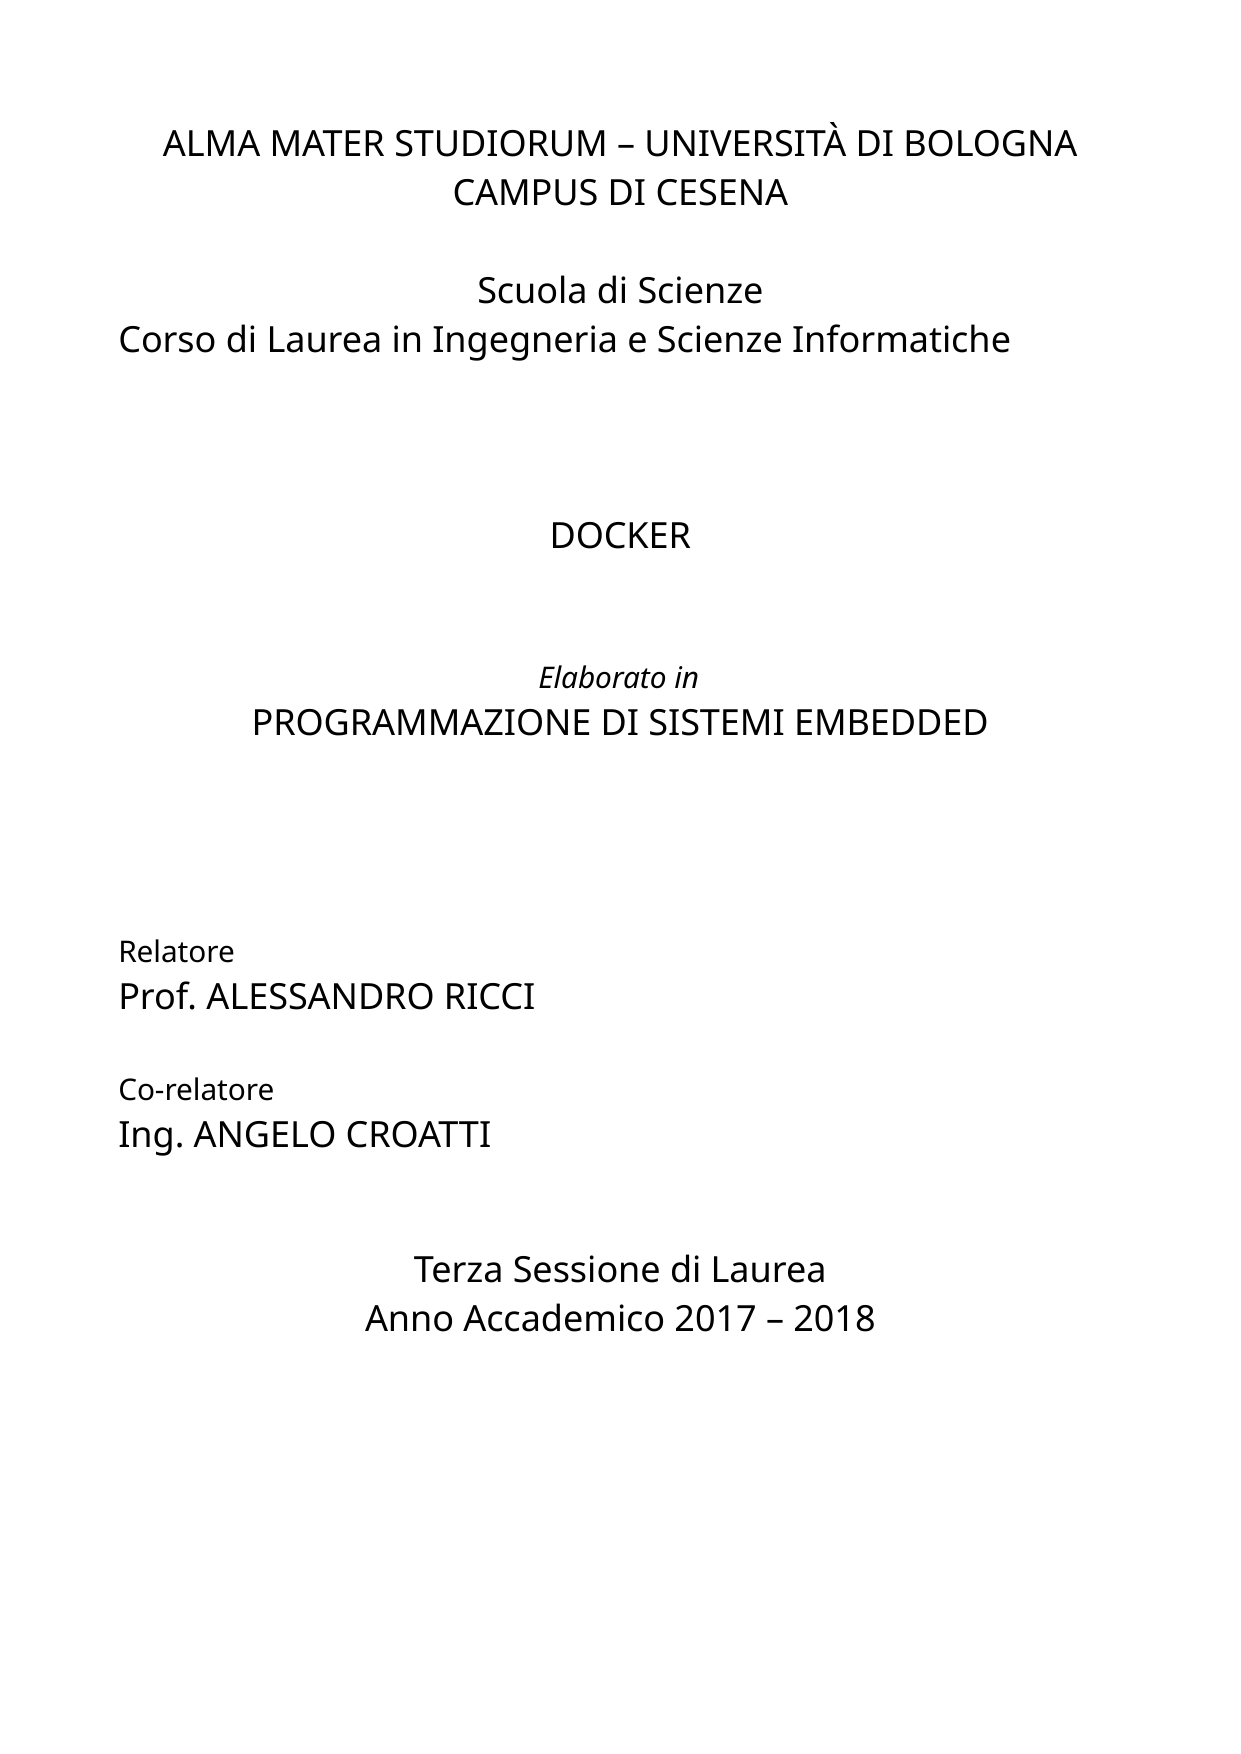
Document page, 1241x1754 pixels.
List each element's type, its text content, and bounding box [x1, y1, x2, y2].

text Co-relatore [118, 1068, 1122, 1109]
text Terza Sessione di Laurea [118, 1244, 1122, 1293]
text Elaborato in [118, 657, 1122, 697]
text Scuola di Scienze [118, 265, 1122, 314]
text CAMPUS DI CESENA [118, 167, 1122, 216]
text DOCKER [118, 510, 1122, 559]
text Relatore [118, 930, 1122, 971]
text Prof. ALESSANDRO RICCI [118, 971, 1122, 1019]
text Ing. ANGELO CROATTI [118, 1109, 1122, 1158]
text PROGRAMMAZIONE DI SISTEMI EMBEDDED [118, 697, 1122, 746]
text ALMA MATER STUDIORUM – UNIVERSITÀ DI BOLOGNA [118, 118, 1122, 167]
text Anno Accademico 2017 – 2018 [118, 1293, 1122, 1342]
text Corso di Laurea in Ingegneria e Scienze Informatiche [118, 314, 1122, 363]
